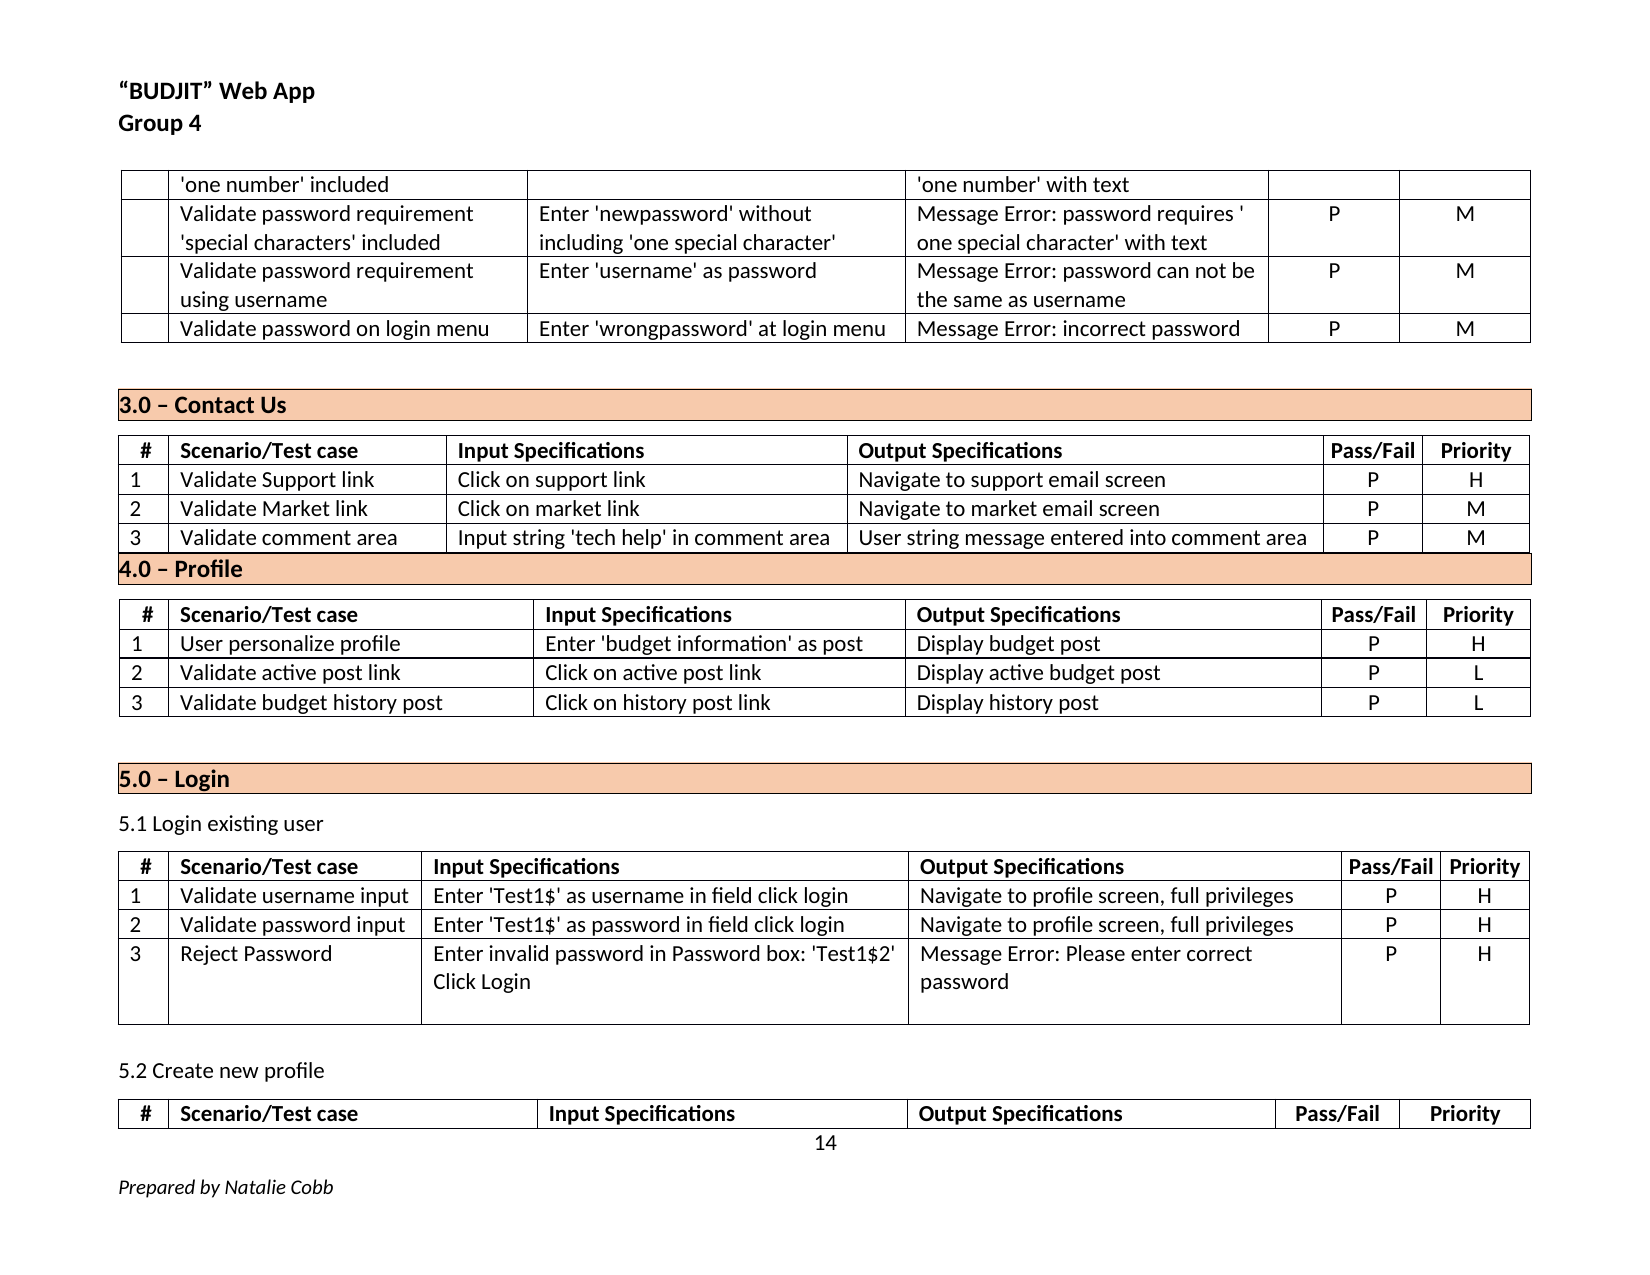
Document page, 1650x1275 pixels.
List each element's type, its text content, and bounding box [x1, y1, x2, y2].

table_cell Enter 'budget information' as post [534, 630, 905, 657]
table_cell Display active budget post [906, 659, 1321, 687]
table_cell H [1427, 630, 1530, 657]
table_header Input Specifications [447, 436, 847, 464]
table_cell P [1269, 200, 1399, 256]
table_cell H [1441, 881, 1529, 909]
table_cell [122, 257, 168, 313]
table_header Pass/Fail [1342, 852, 1440, 880]
table_cell P [1269, 314, 1399, 342]
table_cell Validate Market link [169, 495, 446, 522]
table_cell 'one number' with text [906, 171, 1268, 198]
table_cell Navigate to support email screen [848, 465, 1323, 493]
table_cell P [1342, 939, 1440, 1023]
table_cell Validate password input [169, 910, 421, 938]
table_cell Click on support link [447, 465, 847, 493]
table_cell Navigate to profile screen, full privileges [909, 881, 1341, 909]
table_cell [1400, 171, 1530, 198]
table_header Priority [1423, 436, 1529, 464]
table_header Priority [1427, 600, 1530, 628]
table_cell H [1441, 939, 1529, 1023]
table_header Output Specifications [906, 600, 1321, 628]
table_cell Message Error: password requires ' one special character' with text [906, 200, 1268, 256]
table_cell 1 [120, 630, 168, 657]
table_header Scenario/Test case [169, 1100, 537, 1127]
table_cell M [1400, 257, 1530, 313]
table_cell Click on history post link [534, 688, 905, 716]
table_cell L [1427, 688, 1530, 716]
table_cell Message Error: password can not be the same as username [906, 257, 1268, 313]
table_header Scenario/Test case [169, 600, 533, 628]
table_cell P [1324, 524, 1422, 552]
table_cell User string message entered into comment area [848, 524, 1323, 552]
table_cell Enter 'newpassword' without including 'one special character' [528, 200, 905, 256]
table_cell [528, 171, 905, 198]
table_cell [122, 200, 168, 256]
table_cell Validate budget history post [169, 688, 533, 716]
text 5.1 Login existing user [118, 809, 1532, 837]
table_cell H [1441, 910, 1529, 938]
table_cell P [1324, 465, 1422, 493]
table_cell 2 [119, 495, 168, 522]
table_cell M [1423, 524, 1529, 552]
table_cell M [1423, 495, 1529, 522]
table_header Output Specifications [908, 1100, 1275, 1127]
table_cell Validate comment area [169, 524, 446, 552]
table_cell Display history post [906, 688, 1321, 716]
table_header # [119, 1100, 168, 1127]
table_cell Validate Support link [169, 465, 446, 493]
table_cell Validate active post link [169, 659, 533, 687]
table_cell [122, 171, 168, 198]
table_cell P [1322, 688, 1426, 716]
table_header Scenario/Test case [169, 436, 446, 464]
table_cell 2 [120, 659, 168, 687]
table_cell [122, 314, 168, 342]
table_header Input Specifications [538, 1100, 907, 1127]
table_cell Enter 'username' as password [528, 257, 905, 313]
table_header # [119, 436, 168, 464]
table_cell P [1322, 659, 1426, 687]
text 3.0 – Contact Us [119, 390, 1531, 420]
table_header Output Specifications [848, 436, 1323, 464]
table_cell Message Error: incorrect password [906, 314, 1268, 342]
text 5.2 Create new profile [118, 1056, 1532, 1084]
table_cell Click on market link [447, 495, 847, 522]
table_cell Validate password requirement using username [169, 257, 527, 313]
table_cell Click on active post link [534, 659, 905, 687]
table_cell L [1427, 659, 1530, 687]
table_cell P [1324, 495, 1422, 522]
table_cell 'one number' included [169, 171, 527, 198]
table_cell Enter 'Test1$' as password in field click login [422, 910, 908, 938]
table_header Priority [1400, 1100, 1530, 1127]
table_header Priority [1441, 852, 1529, 880]
table_cell 3 [119, 524, 168, 552]
table_cell Enter invalid password in Password box: 'Test1$2' Click Login [422, 939, 908, 1023]
table_cell Input string 'tech help' in comment area [447, 524, 847, 552]
table_cell Display budget post [906, 630, 1321, 657]
table_cell [1269, 171, 1399, 198]
table_cell Reject Password [169, 939, 421, 1023]
table_cell Validate password on login menu [169, 314, 527, 342]
table_cell Navigate to market email screen [848, 495, 1323, 522]
text 5.0 – Login [119, 764, 1531, 793]
table_cell M [1400, 314, 1530, 342]
table_cell P [1342, 881, 1440, 909]
table_cell Enter 'Test1$' as username in field click login [422, 881, 908, 909]
table_header Input Specifications [534, 600, 905, 628]
table_header # [119, 852, 168, 880]
table_cell Validate password requirement 'special characters' included [169, 200, 527, 256]
table_cell Validate username input [169, 881, 421, 909]
table_cell 3 [119, 939, 168, 1023]
table_cell Message Error: Please enter correct password [909, 939, 1341, 1023]
table_header Input Specifications [422, 852, 908, 880]
table_header Output Specifications [909, 852, 1341, 880]
table_cell Enter 'wrongpassword' at login menu [528, 314, 905, 342]
table_cell P [1342, 910, 1440, 938]
table_header Scenario/Test case [169, 852, 421, 880]
table_cell H [1423, 465, 1529, 493]
table_cell Navigate to profile screen, full privileges [909, 910, 1341, 938]
table_cell 1 [119, 881, 168, 909]
table_cell User personalize profile [169, 630, 533, 657]
table_cell 3 [120, 688, 168, 716]
table_cell 1 [119, 465, 168, 493]
table_header # [120, 600, 168, 628]
table_header Pass/Fail [1276, 1100, 1399, 1127]
table_cell M [1400, 200, 1530, 256]
table_cell P [1269, 257, 1399, 313]
text 4.0 – Profile [119, 554, 1531, 584]
table_header Pass/Fail [1324, 436, 1422, 464]
table_cell P [1322, 630, 1426, 657]
table_cell 2 [119, 910, 168, 938]
table_header Pass/Fail [1322, 600, 1426, 628]
